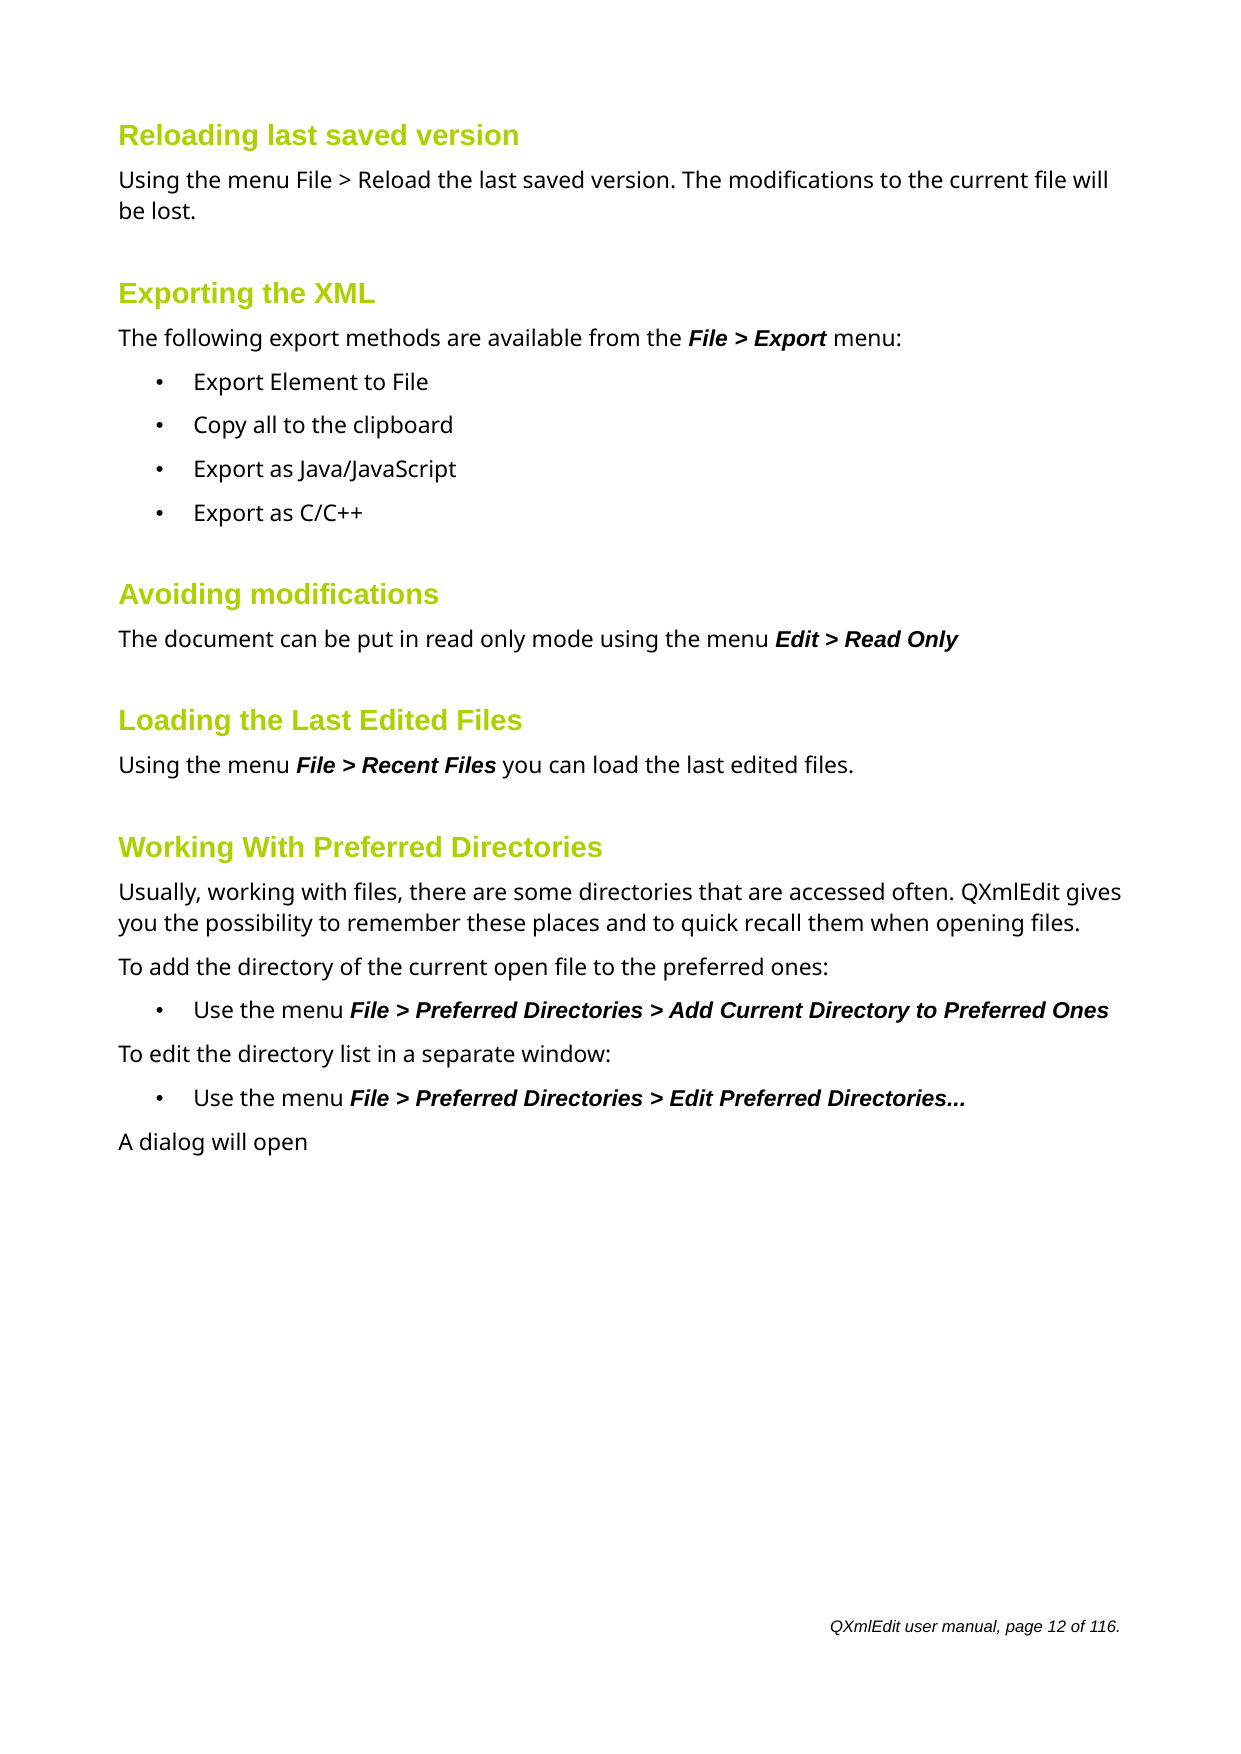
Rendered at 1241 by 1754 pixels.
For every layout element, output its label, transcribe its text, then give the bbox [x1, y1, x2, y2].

list Copy all to the clipboard [156, 409, 1122, 440]
text To add the directory of the current open file to the preferred ones: [118, 951, 1122, 982]
list Use the menu File > Preferred Directories > Add Current Directory to Preferred Ones [156, 994, 1122, 1026]
subtitle Working With Preferred Directories [118, 830, 1122, 863]
subtitle Exporting the XML [118, 276, 1122, 309]
text Using the menu File > Reload the last saved version. The modifications to the current file will be lost. [118, 164, 1122, 227]
text The following export methods are available from the File > Export menu: [118, 322, 1122, 353]
text A dialog will open [118, 1126, 1122, 1157]
list Use the menu File > Preferred Directories > Edit Preferred Directories... [156, 1082, 1122, 1113]
text Usually, working with files, there are some directories that are accessed often. QXmlEdit gives you the possibility to remember these places and to quick recall them when opening files. [118, 876, 1122, 938]
text Using the menu File > Recent Files you can load the last edited files. [118, 749, 1122, 781]
text The document can be put in read only mode using the menu Edit > Read Only [118, 623, 1122, 654]
list Export as C/C++ [156, 497, 1122, 528]
subtitle Loading the Last Edited Files [118, 703, 1122, 737]
subtitle Avoiding modifications [118, 577, 1122, 611]
list Export Element to File [156, 365, 1122, 397]
text To edit the directory list in a separate window: [118, 1038, 1122, 1069]
subtitle Reloading last saved version [118, 118, 1122, 152]
list Export as Java/JavaScript [156, 453, 1122, 484]
